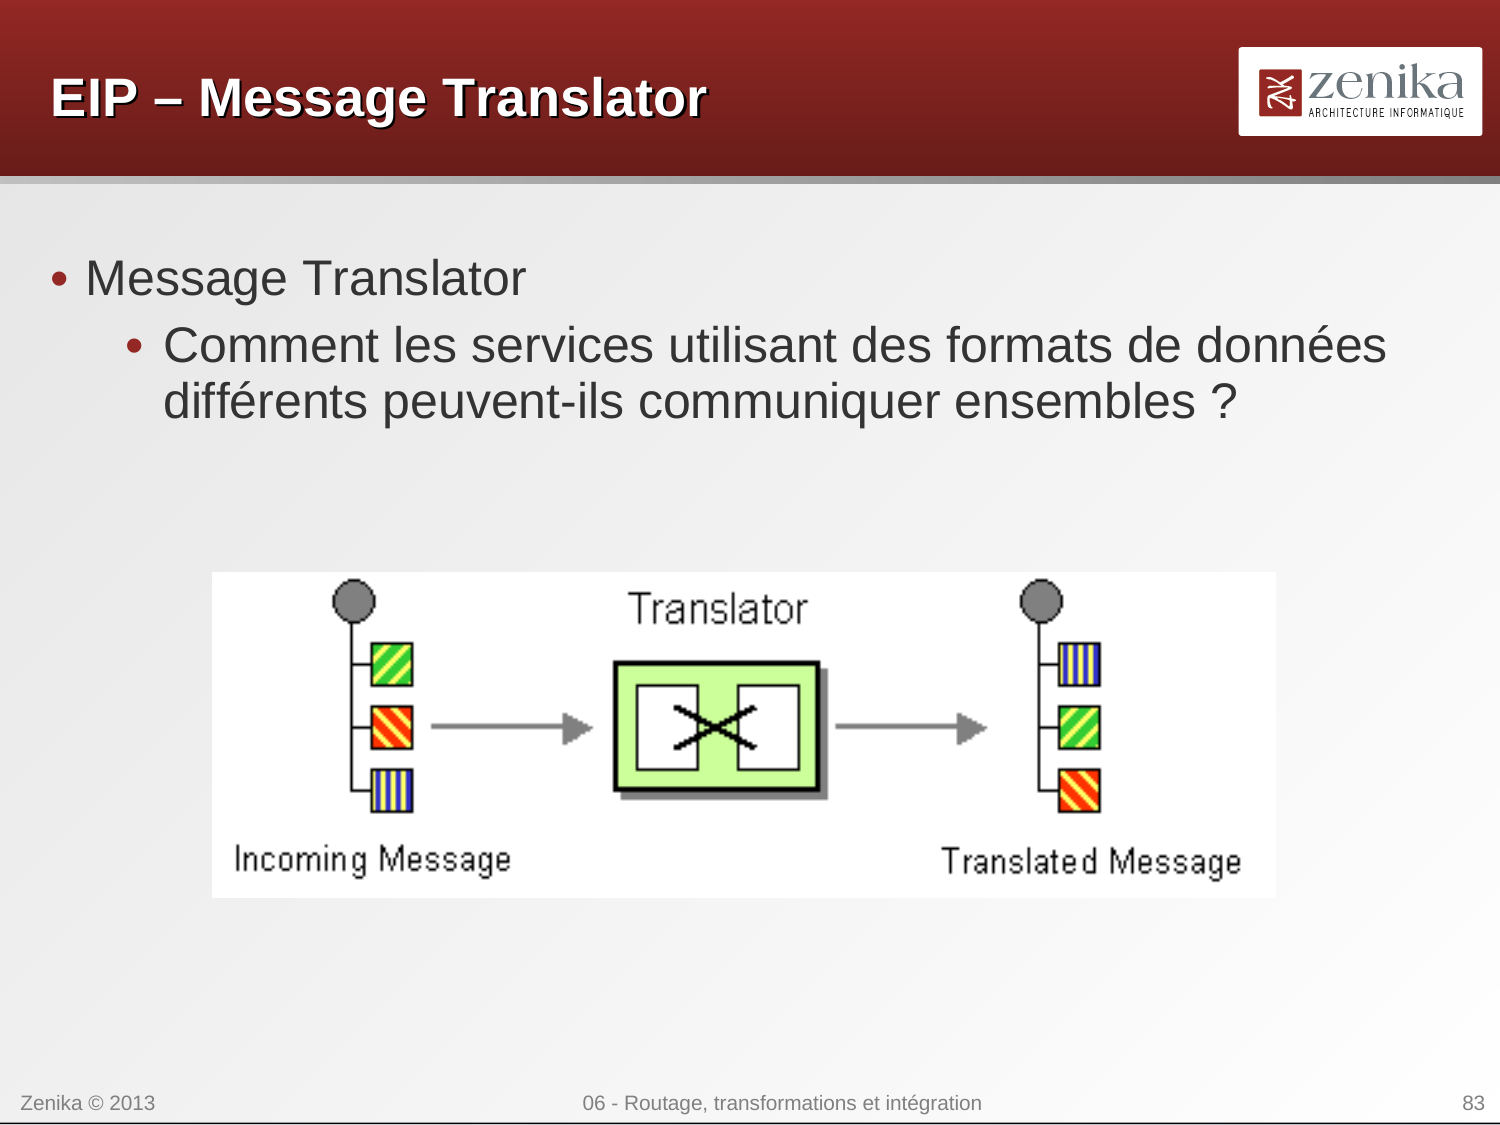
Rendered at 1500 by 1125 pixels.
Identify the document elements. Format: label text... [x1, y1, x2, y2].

title EIP – Message Translator [50, 22, 1206, 172]
list Message Translator Comment les services utilisant des formats de données différents peuvent-ils communiquer ensembles ? [50, 250, 1477, 1064]
picture [1257, 58, 1464, 125]
picture [212, 572, 1276, 898]
